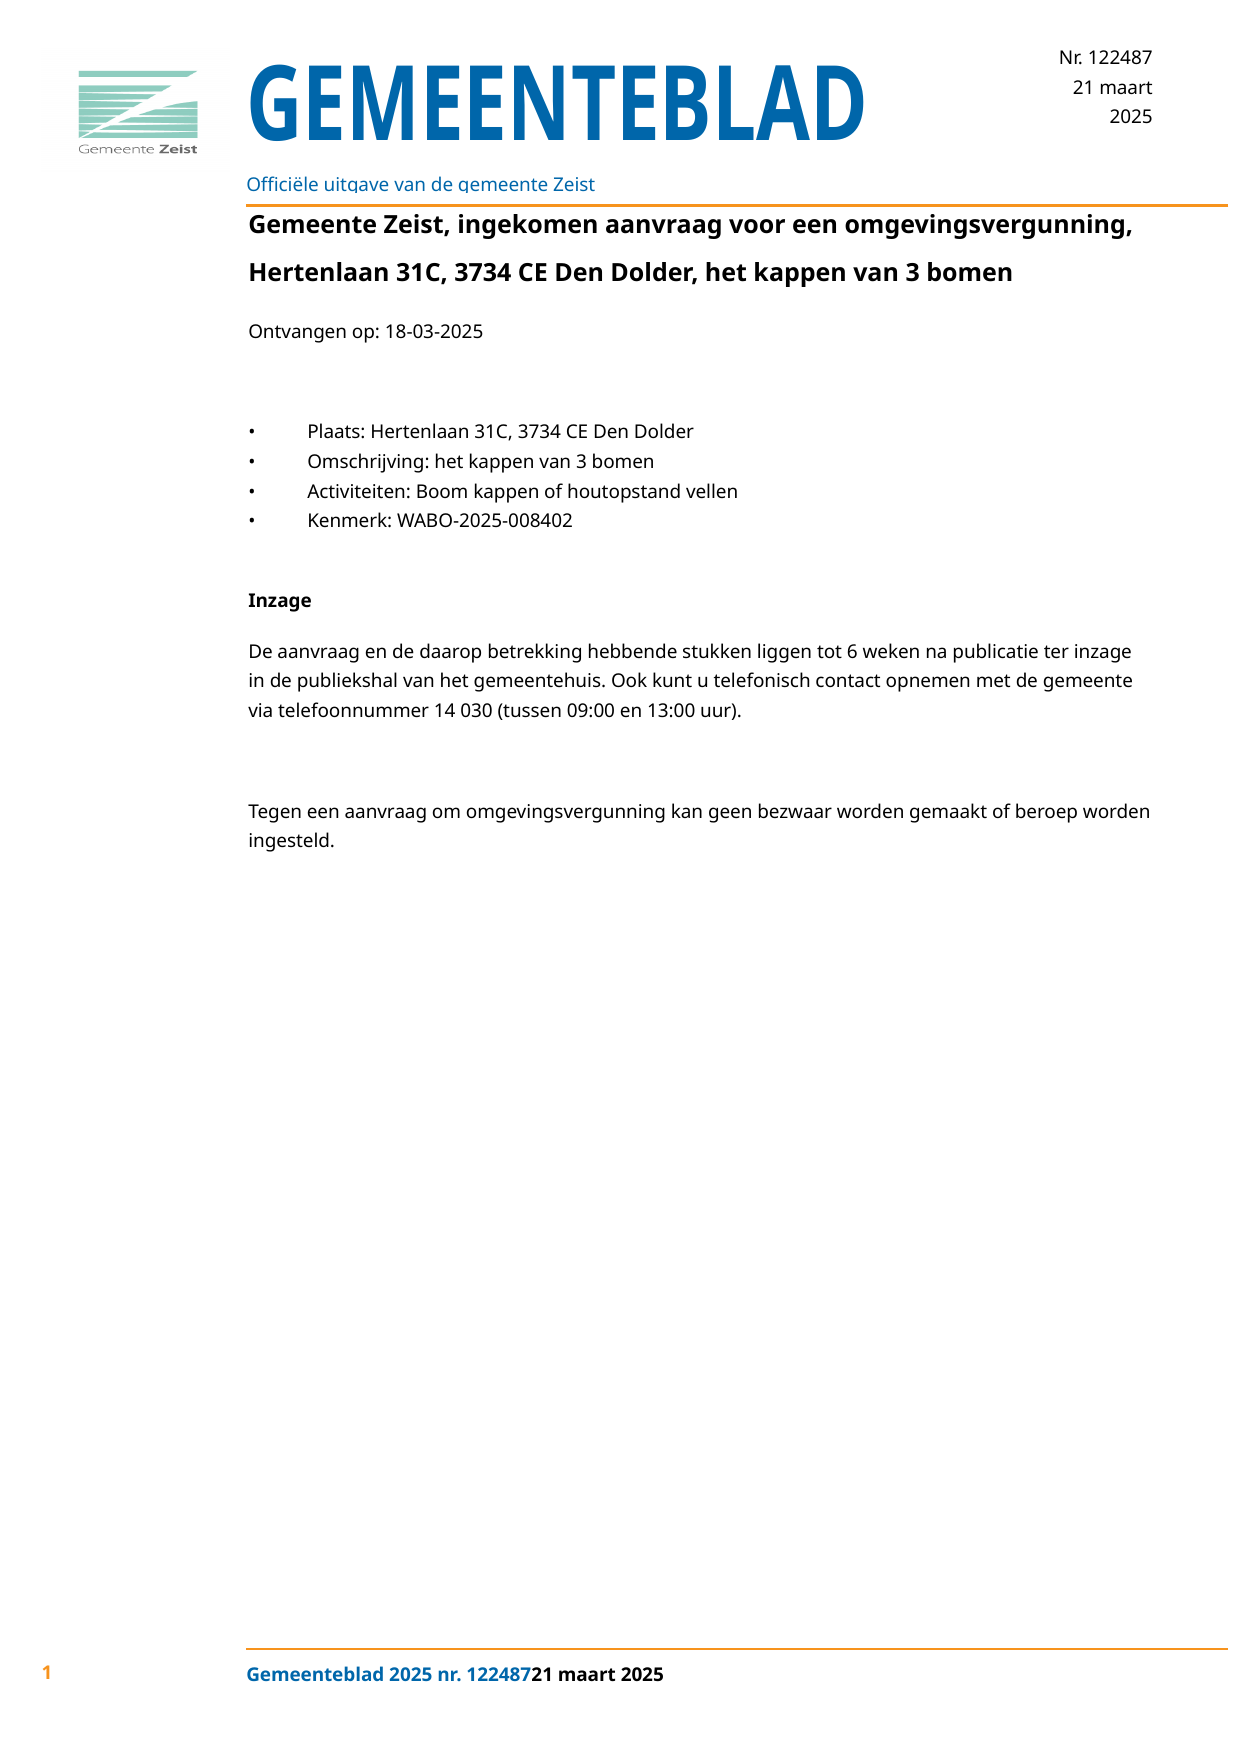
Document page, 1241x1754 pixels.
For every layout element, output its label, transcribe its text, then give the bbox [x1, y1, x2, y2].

list Activiteiten: Boom kappen of houtopstand vellen [248, 478, 1152, 504]
list Plaats: Hertenlaan 31C, 3734 CE Den Dolder [248, 419, 1152, 444]
text Ontvangen op: 18-03-2025 [248, 318, 1152, 344]
list Omschrijving: het kappen van 3 bomen [248, 448, 1152, 474]
text Gemeente Zeist, ingekomen aanvraag voor een omgevingsvergunning, Hertenlaan 31C, 3734 CE Den Dolder, het kappen van 3 bomen [248, 207, 1152, 288]
text Inzage [248, 587, 1152, 613]
list Kenmerk: WABO-2025-008402 [248, 507, 1152, 533]
picture [41, 47, 231, 172]
text Tegen een aanvraag om omgevingsvergunning kan geen bezwaar worden gemaakt of beroep worden ingesteld. [248, 798, 1152, 853]
text De aanvraag en de daarop betrekking hebbende stukken liggen tot 6 weken na publicatie ter inzage in de publiekshal van het gemeentehuis. Ook kunt u telefonisch contact opnemen met de gemeente via telefoonnummer 14 030 (tussen 09:00 en 13:00 uur). [248, 638, 1152, 723]
